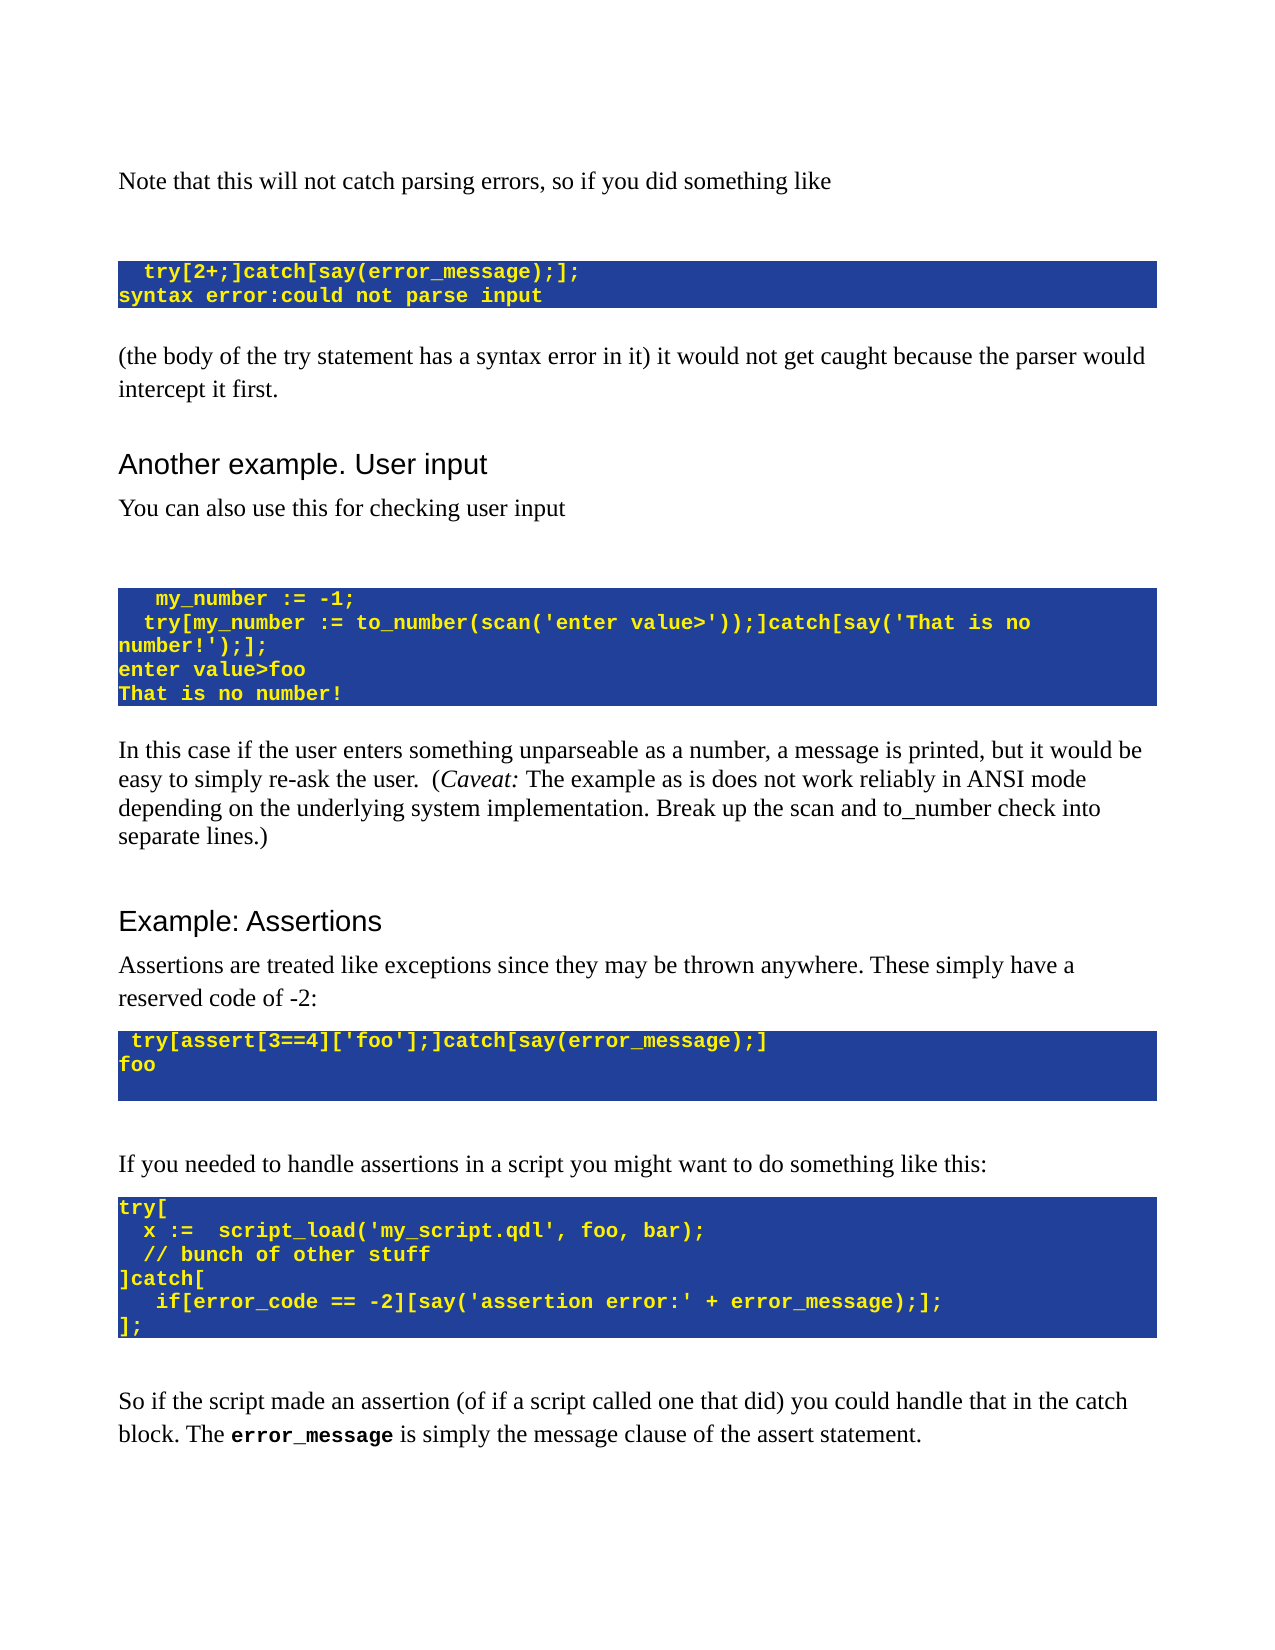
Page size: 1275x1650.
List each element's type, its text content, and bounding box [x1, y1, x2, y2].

text ]; [118, 1315, 1157, 1338]
text try[assert[3==4]['foo'];]catch[say(error_message);] [118, 1031, 1157, 1054]
text Assertions are treated like exceptions since they may be thrown anywhere. These simply have a reserved code of -2: [118, 950, 1157, 1012]
text enter value>foo [118, 659, 1157, 683]
text try[ [118, 1197, 1157, 1220]
text my_number := -1; [118, 588, 1157, 612]
text (the body of the try statement has a syntax error in it) it would not get caught because the parser would intercept it first. [118, 308, 1157, 403]
text try[2+;]catch[say(error_message);]; [118, 261, 1157, 284]
text You can also use this for checking user input [118, 493, 1157, 522]
text So if the script made an assertion (of if a script called one that did) you could handle that in the catch block. The error_message is simply the message clause of the assert statement. [118, 1386, 1157, 1449]
text In this case if the user enters something unparseable as a number, a message is printed, but it would be easy to simply re-ask the user. (Caveat: The example as is does not work reliably in ANSI mode depending on the underlying system implementation. Break up the scan and to_number check into separate lines.) [118, 735, 1157, 850]
subtitle Example: Assertions [118, 904, 1157, 937]
subtitle Another example. User input [118, 447, 1157, 480]
text Note that this will not catch parsing errors, so if you did something like [118, 166, 1157, 194]
text x := script_load('my_script.qdl', foo, bar); [118, 1220, 1157, 1244]
text if[error_code == -2][say('assertion error:' + error_message);]; [118, 1291, 1157, 1315]
text ]catch[ [118, 1268, 1157, 1291]
text foo [118, 1054, 1157, 1078]
text syntax error:could not parse input [118, 284, 1157, 308]
text try[my_number := to_number(scan('enter value>'));]catch[say('That is no number!');]; [118, 612, 1157, 659]
text That is no number! [118, 683, 1157, 706]
text If you needed to handle assertions in a script you might want to do something like this: [118, 1149, 1157, 1178]
text // bunch of other stuff [118, 1244, 1157, 1268]
